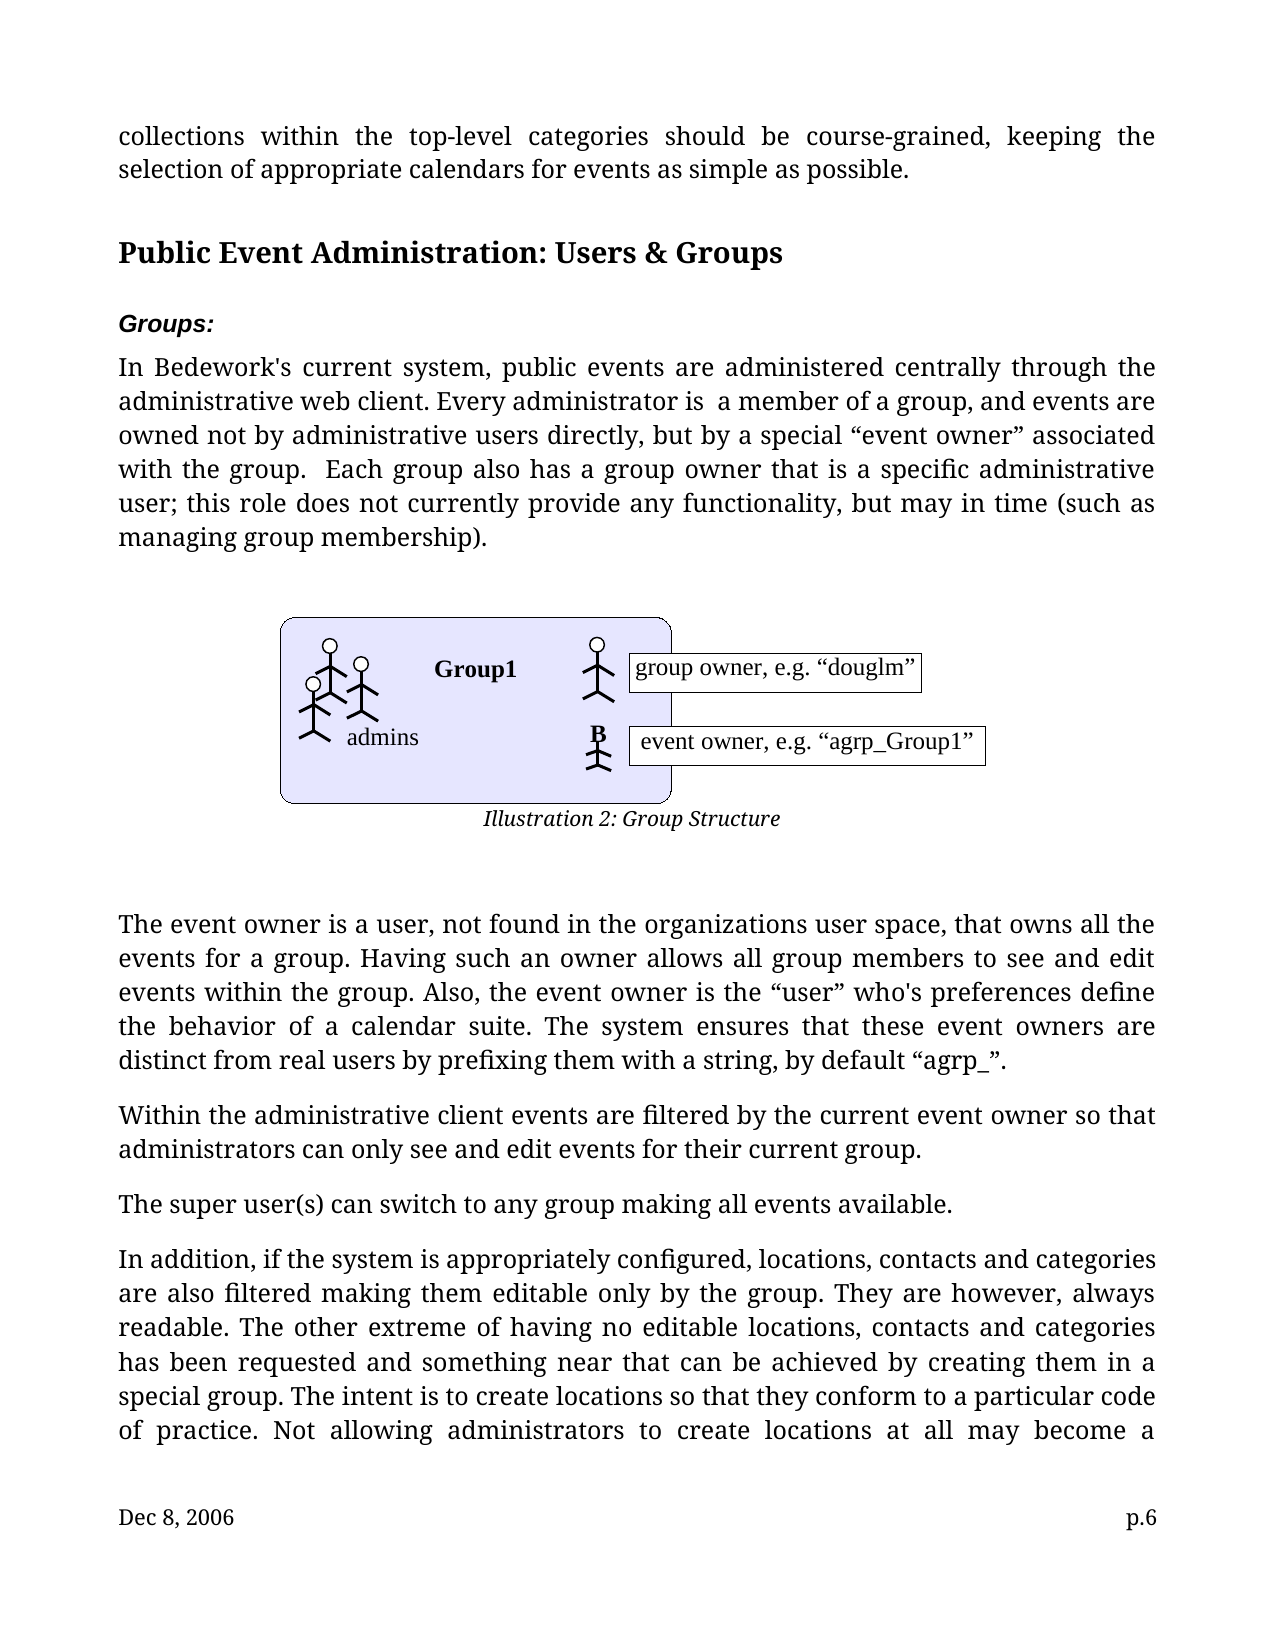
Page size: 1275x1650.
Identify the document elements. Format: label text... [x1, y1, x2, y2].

subtitle Groups: [118, 309, 1157, 337]
text The super user(s) can switch to any group making all events available. [118, 1187, 1157, 1221]
text Within the administrative client events are filtered by the current event owner so that administrators can only see and edit events for their current group. [118, 1098, 1157, 1166]
text collections within the top-level categories should be course-grained, keeping the selection of appropriate calendars for events as simple as possible. [118, 118, 1157, 186]
subtitle Public Event Administration: Users & Groups [118, 232, 1157, 272]
text The event owner is a user, not found in the organizations user space, that owns all the events for a group. Having such an owner allows all group members to see and edit events within the group. Also, the event owner is the “user” who's preferences define the behavior of a calendar suite. The system ensures that these event owners are distinct from real users by prefixing them with a string, by default “agrp_”. [118, 906, 1157, 1077]
text Illustration 2: Group Structure [242, 600, 1024, 832]
text In addition, if the system is appropriately configured, locations, contacts and categories are also filtered making them editable only by the group. They are however, always readable. The other extreme of having no editable locations, contacts and categories has been requested and something near that can be achieved by creating them in a special group. The intent is to create locations so that they conform to a particular code of practice. Not allowing administrators to create locations at all may become a [118, 1242, 1157, 1446]
text In Bedework's current system, public events are administered centrally through the administrative web client. Every administrator is a member of a group, and events are owned not by administrative users directly, but by a special “event owner” associated with the group. Each group also has a group owner that is a specific administrative user; this role does not currently provide any functionality, but may in time (such as managing group membership). [118, 350, 1157, 554]
